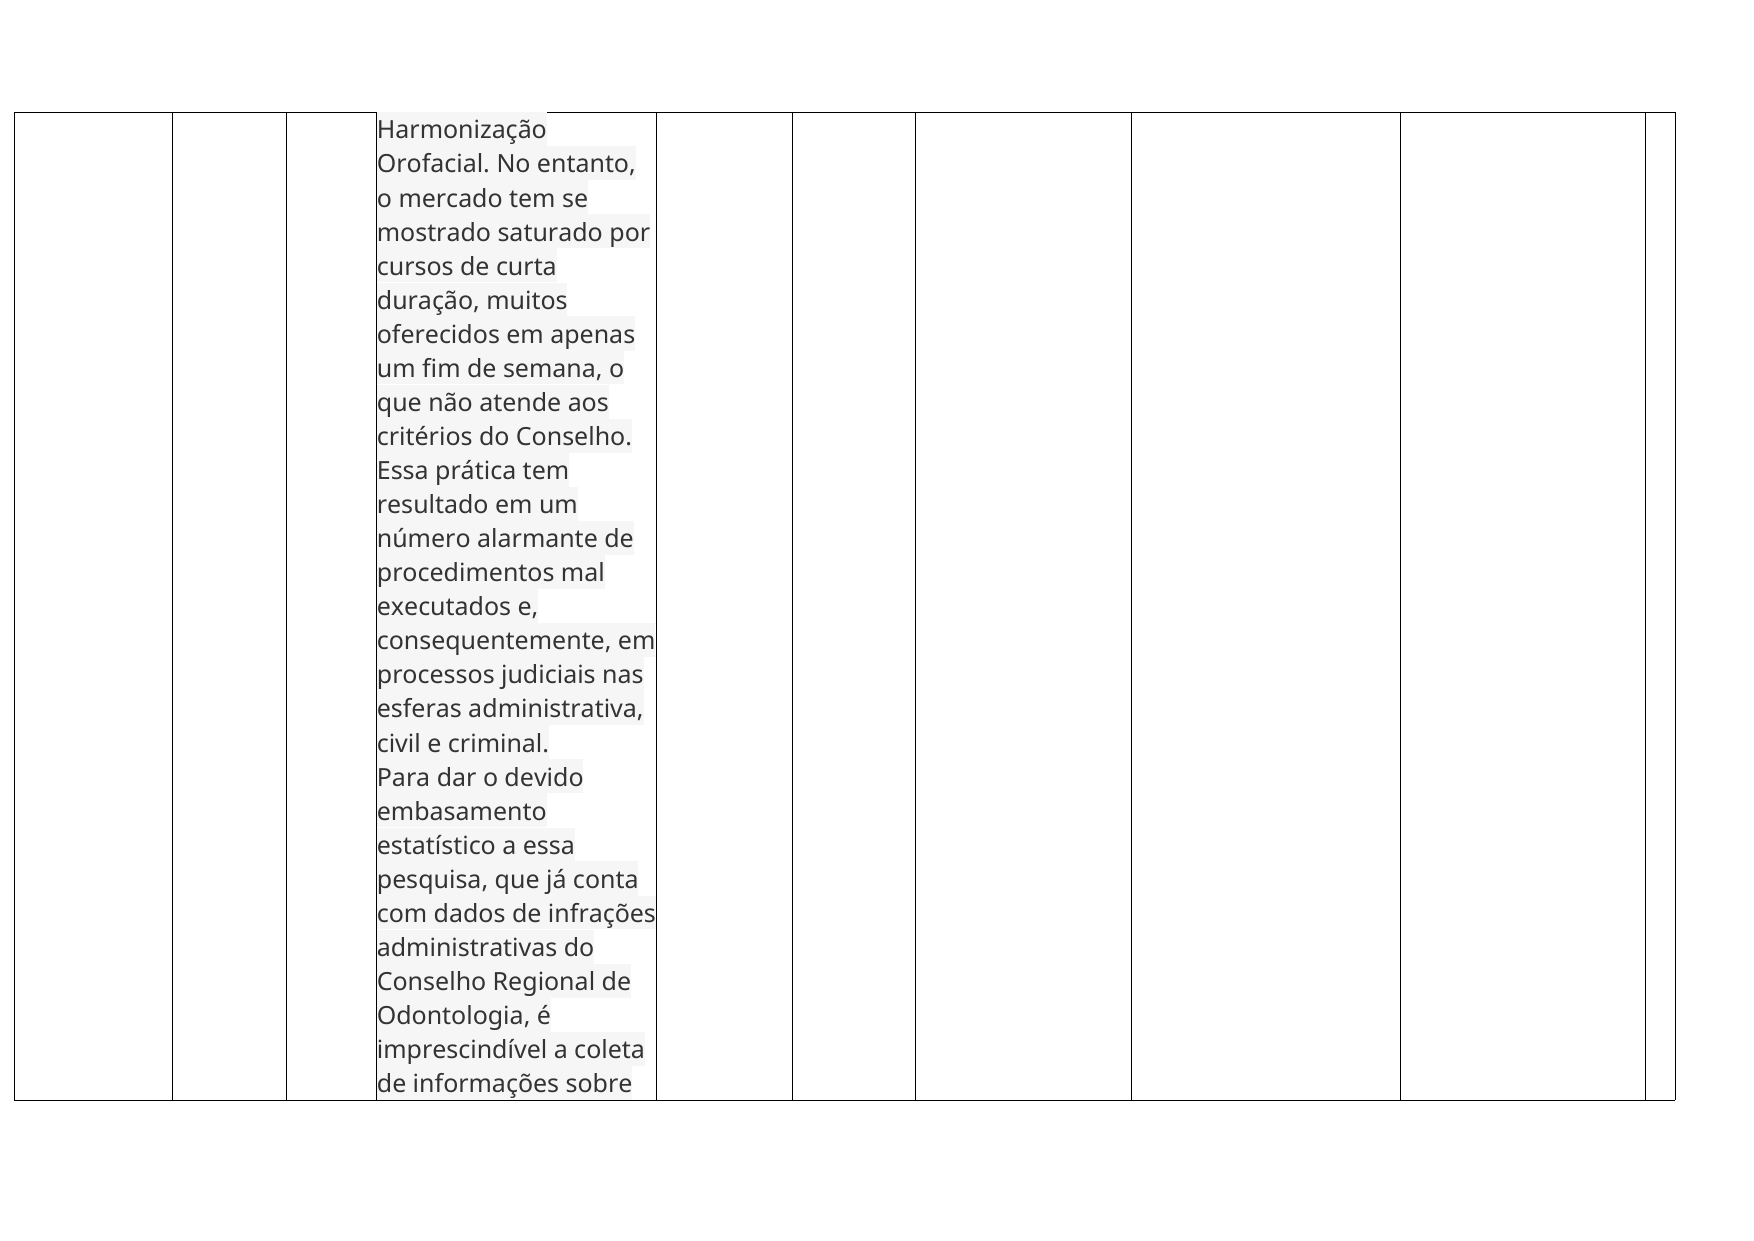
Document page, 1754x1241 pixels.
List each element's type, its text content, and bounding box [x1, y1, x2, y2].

table_cell Harmonização Orofacial. No entanto, o mercado tem se mostrado saturado por cursos de curta duração, muitos oferecidos em apenas um fim de semana, o que não atende aos critérios do Conselho. Essa prática tem resultado em um número alarmante de procedimentos mal executados e, consequentemente, em processos judiciais nas esferas administrativa, civil e criminal. Para dar o devido embasamento estatístico a essa pesquisa, que já conta com dados de infrações administrativas do Conselho Regional de Odontologia, é imprescindível a coleta de informações sobre [377, 113, 656, 1100]
table_cell [1401, 113, 1645, 1100]
table_cell [657, 113, 792, 1100]
table_cell [916, 113, 1131, 1100]
table_cell [1676, 112, 1745, 1100]
table_cell [1132, 113, 1400, 1100]
table_cell [793, 113, 915, 1100]
table_cell [15, 113, 172, 1100]
table_cell [173, 113, 286, 1100]
table_cell [287, 113, 376, 1100]
table_cell [1646, 113, 1675, 1100]
